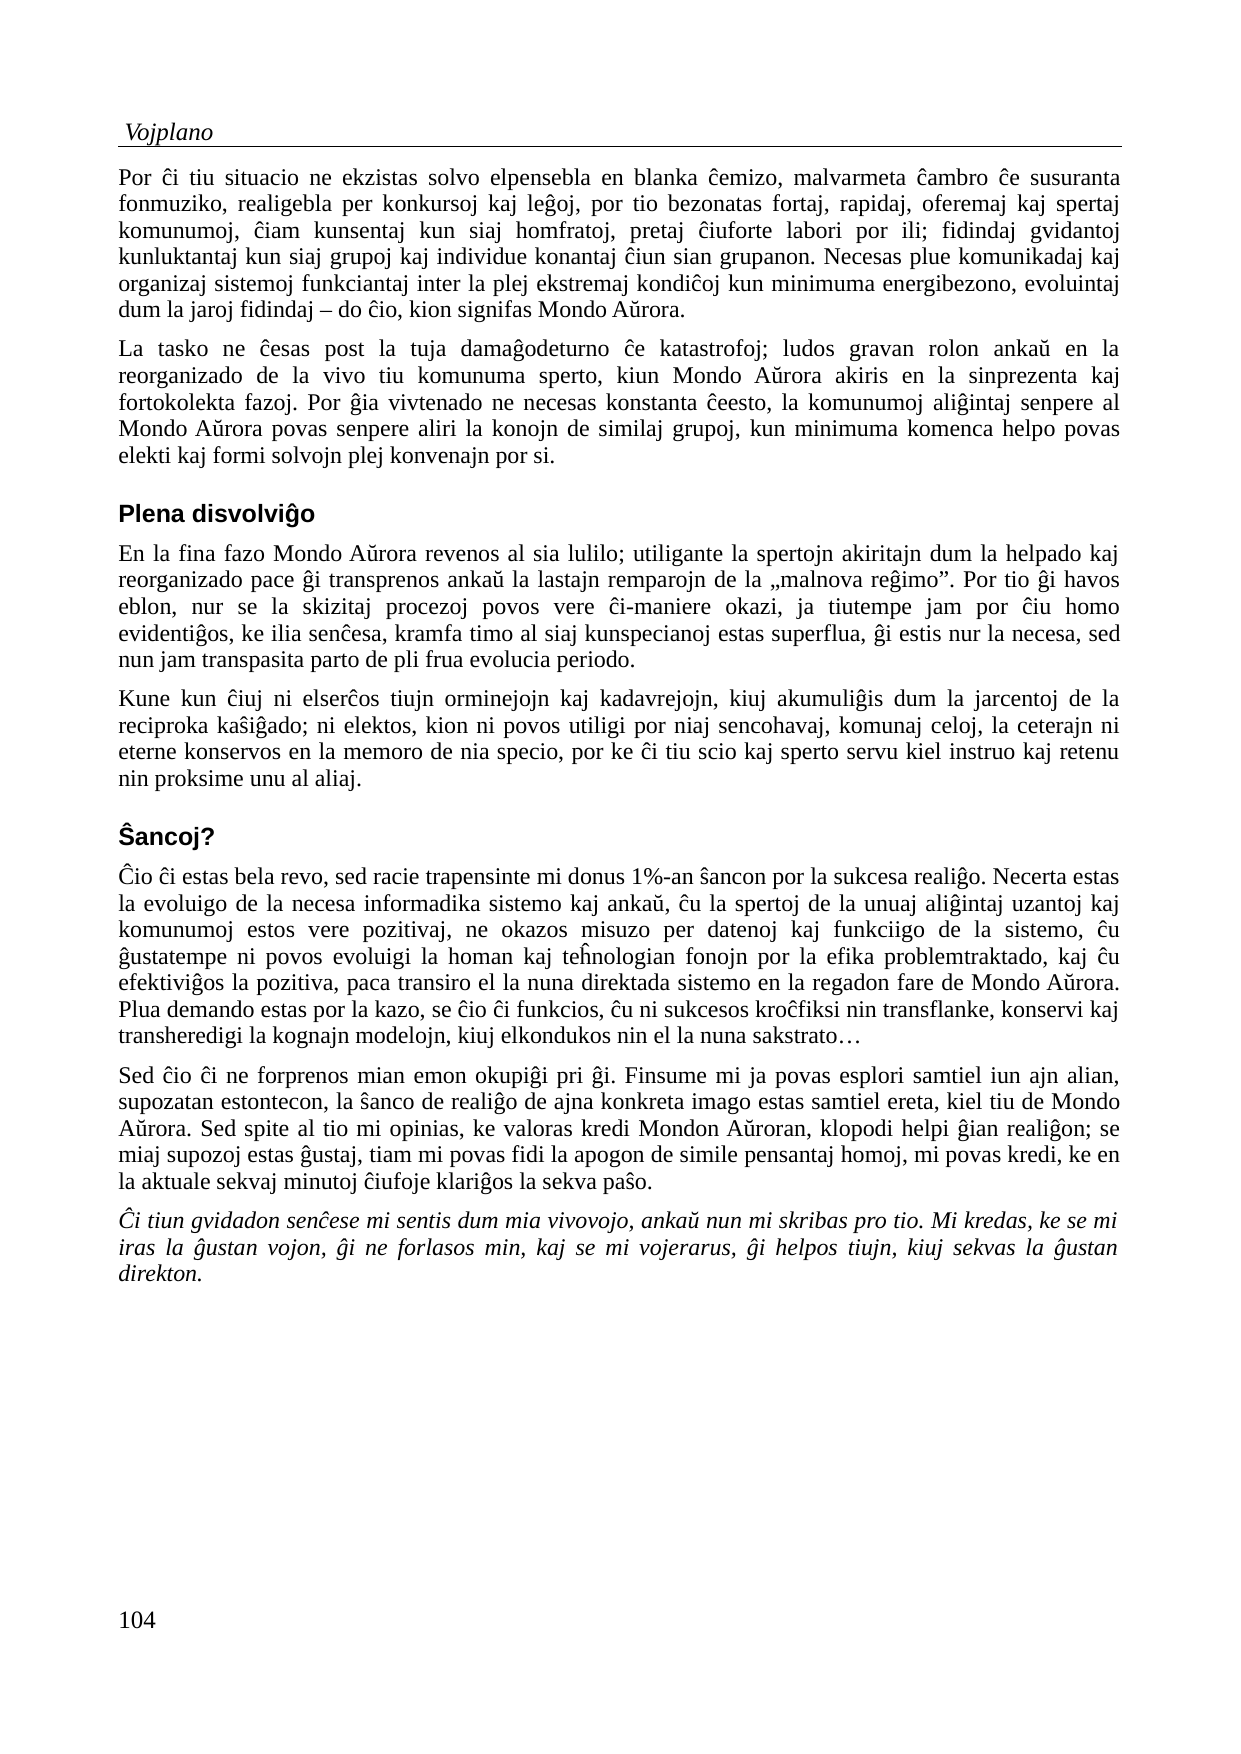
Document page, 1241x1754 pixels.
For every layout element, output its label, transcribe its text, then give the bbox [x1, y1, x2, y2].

text En la fina fazo Mondo Aŭrora revenos al sia lulilo; utiligante la spertojn akiritajn dum la helpado kaj reorganizado pace ĝi transprenos ankaŭ la lastajn remparojn de la „malnova reĝimo”. Por tio ĝi havos eblon, nur se la skizitaj procezoj povos vere ĉi-maniere okazi, ja tiutempe jam por ĉiu homo evidentiĝos, ke ilia senĉesa, kramfa timo al siaj kunspecianoj estas superflua, ĝi estis nur la necesa, sed nun jam transpasita parto de pli frua evolucia periodo. [118, 540, 1122, 673]
text Por ĉi tiu situacio ne ekzistas solvo elpensebla en blanka ĉemizo, malvarmeta ĉambro ĉe susuranta fonmuziko, realigebla per konkursoj kaj leĝoj, por tio bezonatas fortaj, rapidaj, oferemaj kaj spertaj komunumoj, ĉiam kunsentaj kun siaj homfratoj, pretaj ĉiuforte labori por ili; fidindaj gvidantoj kunluktantaj kun siaj grupoj kaj individue konantaj ĉiun sian grupanon. Necesas plue komunikadaj kaj organizaj sistemoj funkciantaj inter la plej ekstremaj kondiĉoj kun minimuma energibezono, evoluintaj dum la jaroj fidindaj – do ĉio, kion signifas Mondo Aŭrora. [118, 164, 1122, 323]
text La tasko ne ĉesas post la tuja damaĝodeturno ĉe katastrofoj; ludos gravan rolon ankaŭ en la reorganizado de la vivo tiu komunuma sperto, kiun Mondo Aŭrora akiris en la sinprezenta kaj fortokolekta fazoj. Por ĝia vivtenado ne necesas konstanta ĉeesto, la komunumoj aliĝintaj senpere al Mondo Aŭrora povas senpere aliri la konojn de similaj grupoj, kun minimuma komenca helpo povas elekti kaj formi solvojn plej konvenajn por si. [118, 336, 1122, 468]
text Ĉio ĉi estas bela revo, sed racie trapensinte mi donus 1%-an ŝancon por la sukcesa realiĝo. Necerta estas la evoluigo de la necesa informadika sistemo kaj ankaŭ, ĉu la spertoj de la unuaj aliĝintaj uzantoj kaj komunumoj estos vere pozitivaj, ne okazos misuzo per datenoj kaj funkciigo de la sistemo, ĉu ĝustatempe ni povos evoluigi la homan kaj teĥnologian fonojn por la efika problemtraktado, kaj ĉu efektiviĝos la pozitiva, paca transiro el la nuna direktada sistemo en la regadon fare de Mondo Aŭrora. Plua demando estas por la kazo, se ĉio ĉi funkcios, ĉu ni sukcesos kroĉfiksi nin transflanke, konservi kaj transheredigi la kognajn modelojn, kiuj elkondukos nin el la nuna sakstrato… [118, 863, 1122, 1049]
subtitle Plena disvolviĝo [118, 500, 1122, 528]
subtitle Ŝancoj? [118, 823, 1122, 851]
text Kune kun ĉiuj ni elserĉos tiujn orminejojn kaj kadavrejojn, kiuj akumuliĝis dum la jarcentoj de la reciproka kaŝiĝado; ni elektos, kion ni povos utiligi por niaj sencohavaj, komunaj celoj, la ceterajn ni eterne konservos en la memoro de nia specio, por ke ĉi tiu scio kaj sperto servu kiel instruo kaj retenu nin proksime unu al aliaj. [118, 685, 1122, 792]
text Sed ĉio ĉi ne forprenos mian emon okupiĝi pri ĝi. Finsume mi ja povas esplori samtiel iun ajn alian, supozatan estontecon, la ŝanco de realiĝo de ajna konkreta imago estas samtiel ereta, kiel tiu de Mondo Aŭrora. Sed spite al tio mi opinias, ke valoras kredi Mondon Aŭroran, klopodi helpi ĝian realiĝon; se miaj supozoj estas ĝustaj, tiam mi povas fidi la apogon de simile pensantaj homoj, mi povas kredi, ke en la aktuale sekvaj minutoj ĉiufoje klariĝos la sekva paŝo. [118, 1062, 1122, 1194]
text Ĉi tiun gvidadon senĉese mi sentis dum mia vivovojo, ankaŭ nun mi skribas pro tio. Mi kredas, ke se mi iras la ĝustan vojon, ĝi ne forlasos min, kaj se mi vojerarus, ĝi helpos tiujn, kiuj sekvas la ĝustan direkton. [118, 1207, 1122, 1287]
